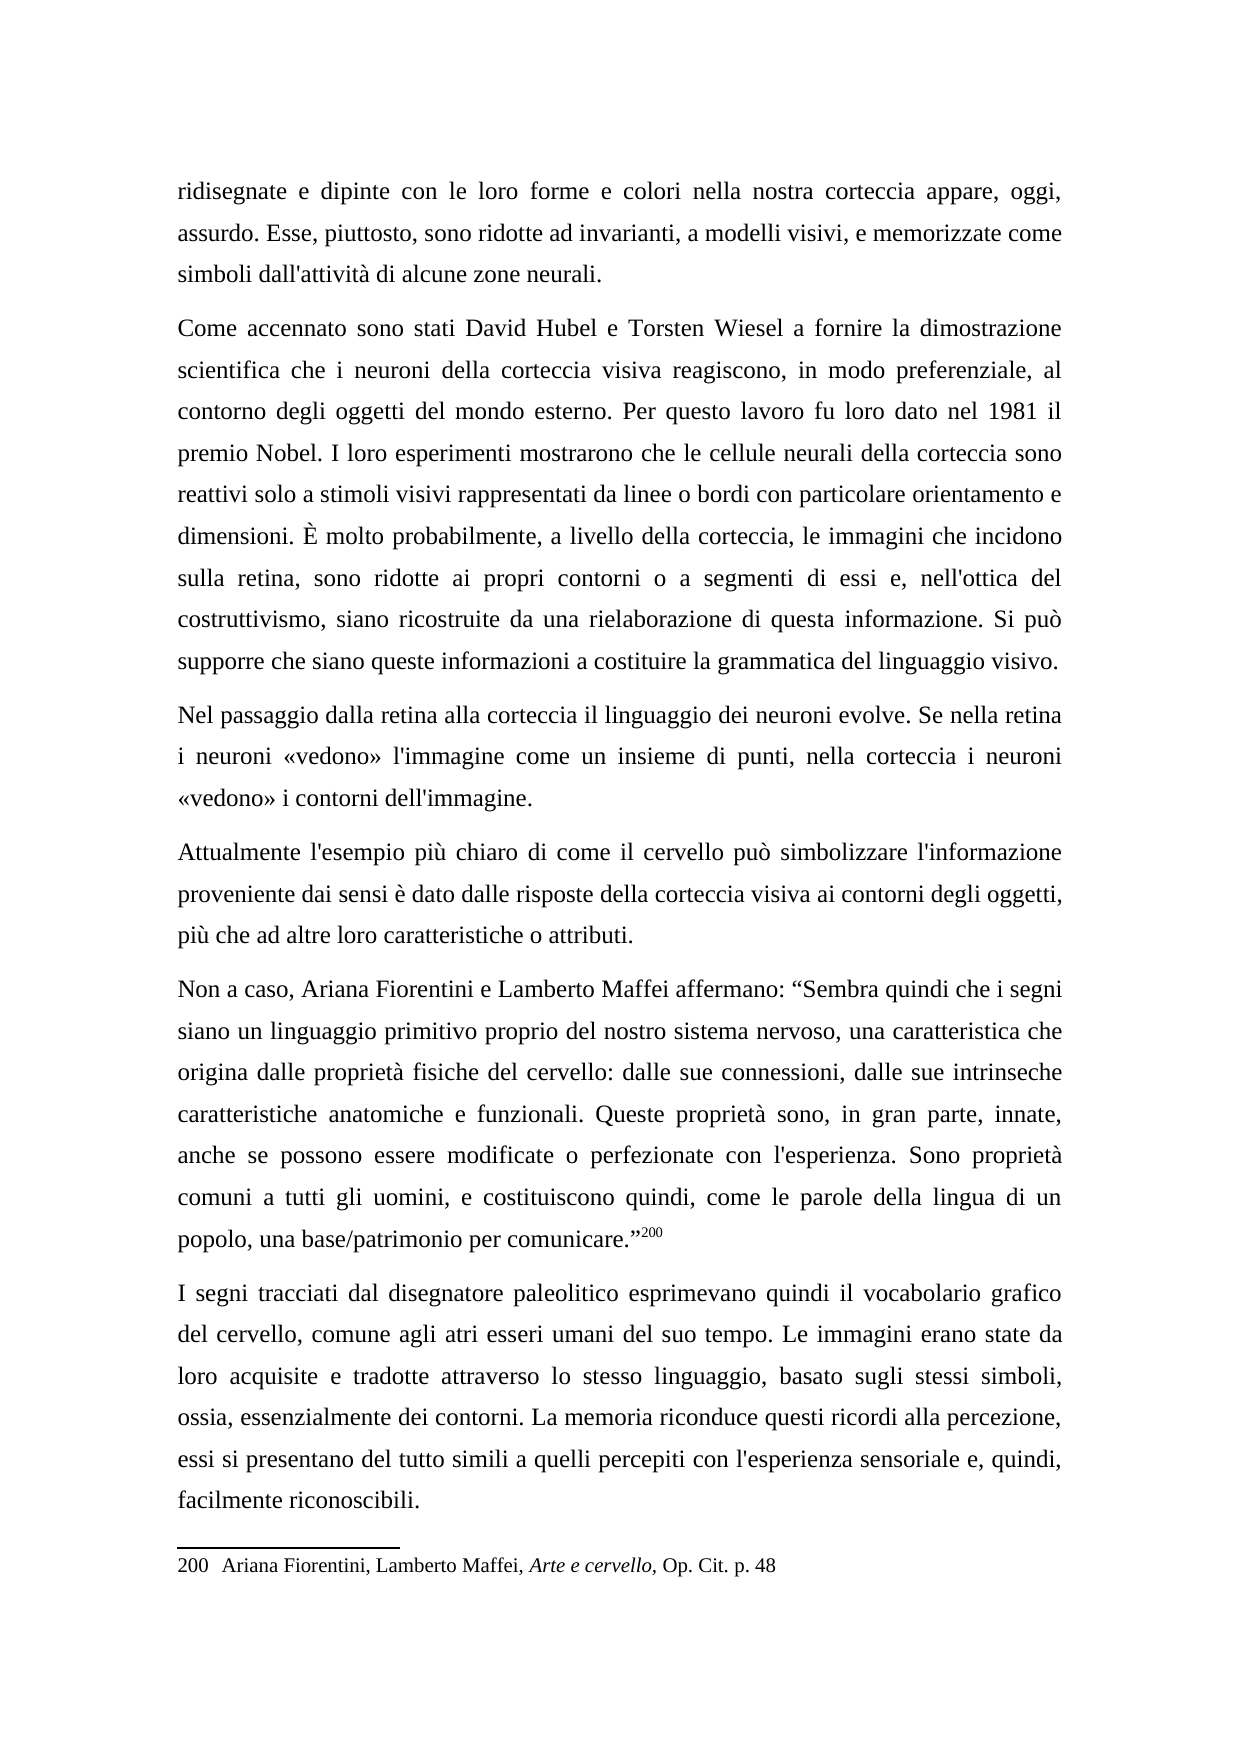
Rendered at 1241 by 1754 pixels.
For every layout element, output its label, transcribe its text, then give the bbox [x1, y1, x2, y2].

text Nel passaggio dalla retina alla corteccia il linguaggio dei neuroni evolve. Se nella retina i neuroni «vedono» l'immagine come un insieme di punti, nella corteccia i neuroni «vedono» i contorni dell'immagine. [177, 701, 1063, 812]
text ridisegnate e dipinte con le loro forme e colori nella nostra corteccia appare, oggi, assurdo. Esse, piuttosto, sono ridotte ad invarianti, a modelli visivi, e memorizzate come simboli dall'attività di alcune zone neurali. [177, 177, 1063, 288]
text Ariana Fiorentini, Lamberto Maffei, Arte e cervello, Op. Cit. p. 48 [177, 1554, 1063, 1577]
text Come accennato sono stati David Hubel e Torsten Wiesel a fornire la dimostrazione scientifica che i neuroni della corteccia visiva reagiscono, in modo preferenziale, al contorno degli oggetti del mondo esterno. Per questo lavoro fu loro dato nel 1981 il premio Nobel. I loro esperimenti mostrarono che le cellule neurali della corteccia sono reattivi solo a stimoli visivi rappresentati da linee o bordi con particolare orientamento e dimensioni. È molto probabilmente, a livello della corteccia, le immagini che incidono sulla retina, sono ridotte ai propri contorni o a segmenti di essi e, nell'ottica del costruttivismo, siano ricostruite da una rielaborazione di questa informazione. Si può supporre che siano queste informazioni a costituire la grammatica del linguaggio visivo. [177, 314, 1063, 674]
text Attualmente l'esempio più chiaro di come il cervello può simbolizzare l'informazione proveniente dai sensi è dato dalle risposte della corteccia visiva ai contorni degli oggetti, più che ad altre loro caratteristiche o attributi. [177, 838, 1063, 949]
text Non a caso, Ariana Fiorentini e Lamberto Maffei affermano: “Sembra quindi che i segni siano un linguaggio primitivo proprio del nostro sistema nervoso, una caratteristica che origina dalle proprietà fisiche del cervello: dalle sue connessioni, dalle sue intrinseche caratteristiche anatomiche e funzionali. Queste proprietà sono, in gran parte, innate, anche se possono essere modificate o perfezionate con l'esperienza. Sono proprietà comuni a tutti gli uomini, e costituiscono quindi, come le parole della lingua di un popolo, una base/patrimonio per comunicare.” [177, 975, 1063, 1252]
text I segni tracciati dal disegnatore paleolitico esprimevano quindi il vocabolario grafico del cervello, comune agli atri esseri umani del suo tempo. Le immagini erano state da loro acquisite e tradotte attraverso lo stesso linguaggio, basato sugli stessi simboli, ossia, essenzialmente dei contorni. La memoria riconduce questi ricordi alla percezione, essi si presentano del tutto simili a quelli percepiti con l'esperienza sensoriale e, quindi, facilmente riconoscibili. [177, 1279, 1063, 1514]
